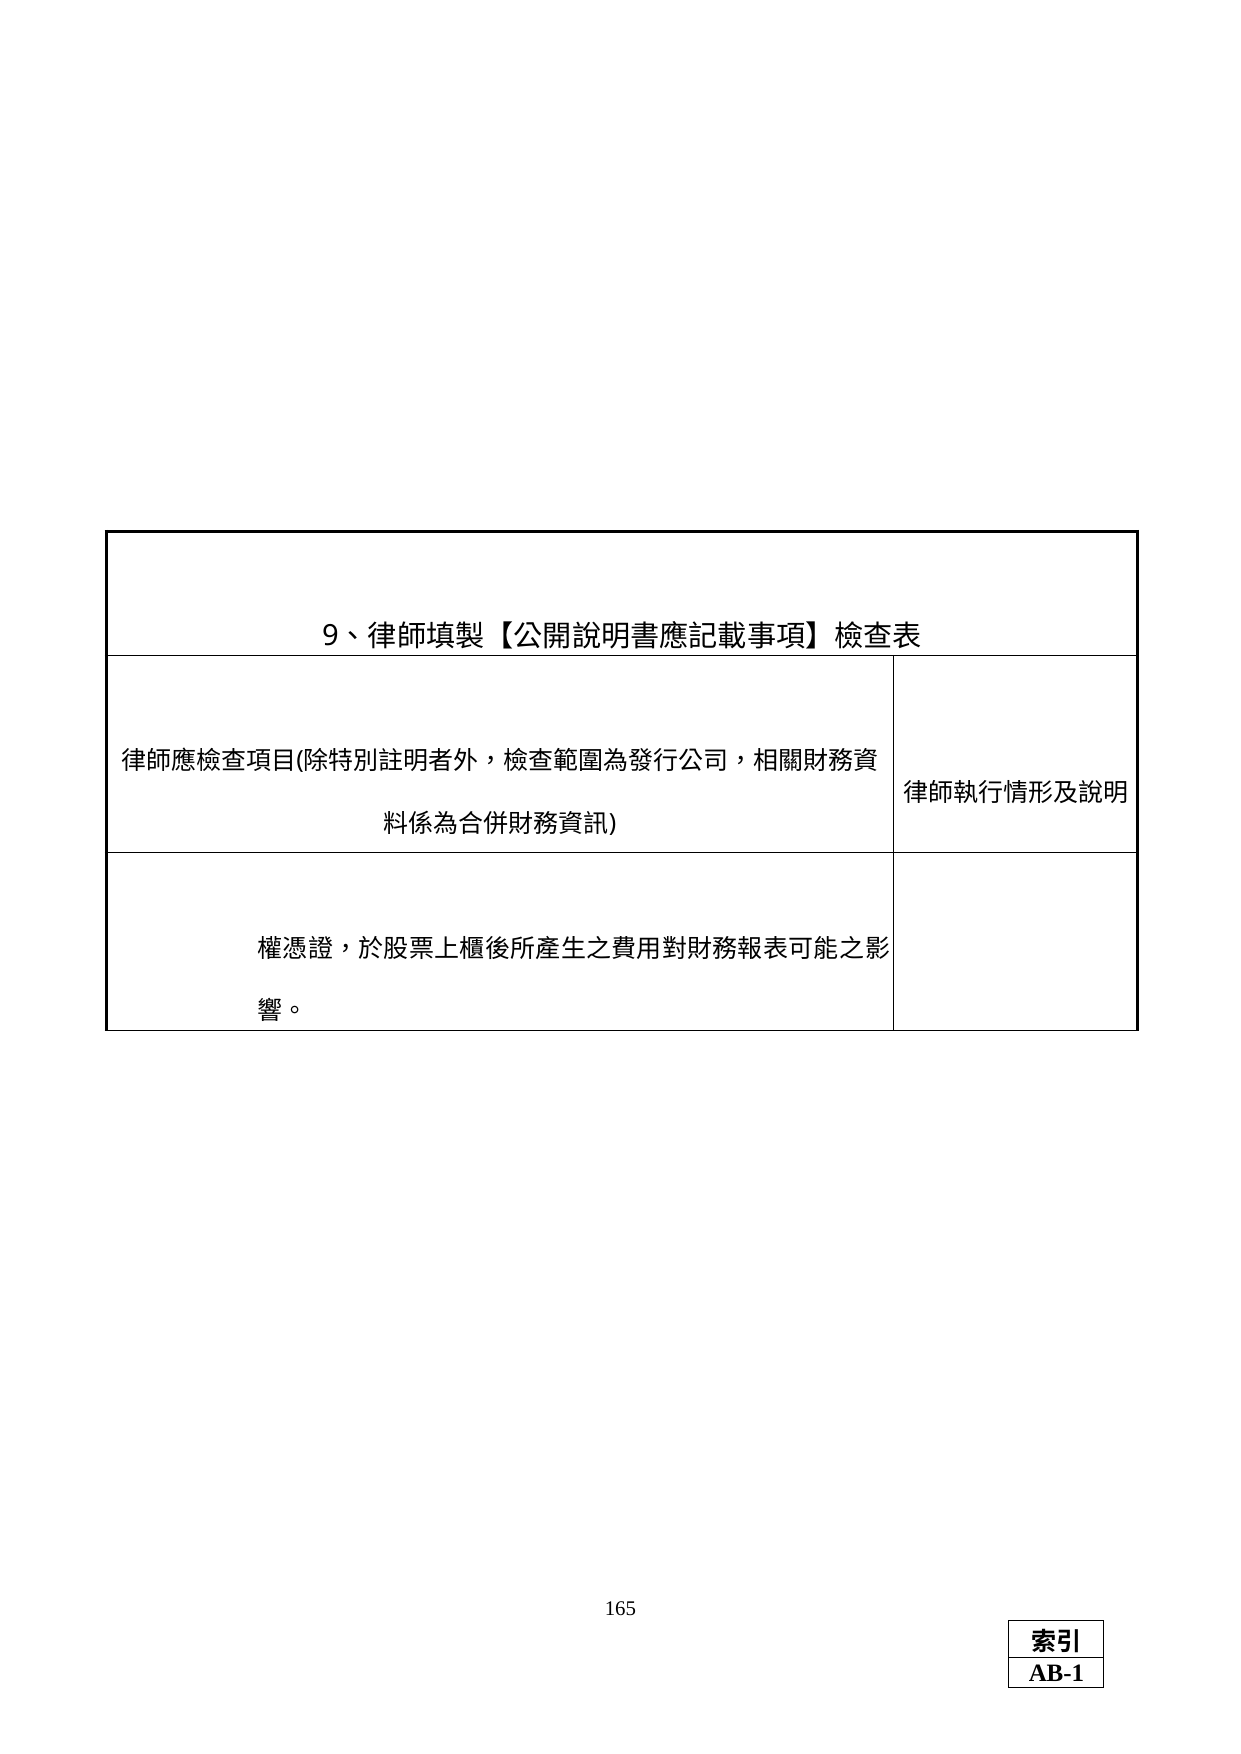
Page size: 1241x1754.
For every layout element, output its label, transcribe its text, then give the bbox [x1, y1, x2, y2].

table_cell [894, 853, 1136, 1030]
table_cell 律師應檢查項目(除特別註明者外，檢查範圍為發行公司，相關財務資料係為合併財務資訊) [108, 656, 893, 852]
table_header 9、律師填製【公開說明書應記載事項】檢查表 [108, 533, 1136, 655]
table_cell 律師執行情形及說明 [894, 656, 1136, 852]
table_cell 權憑證，於股票上櫃後所產生之費用對財務報表可能之影響。 [108, 853, 893, 1030]
